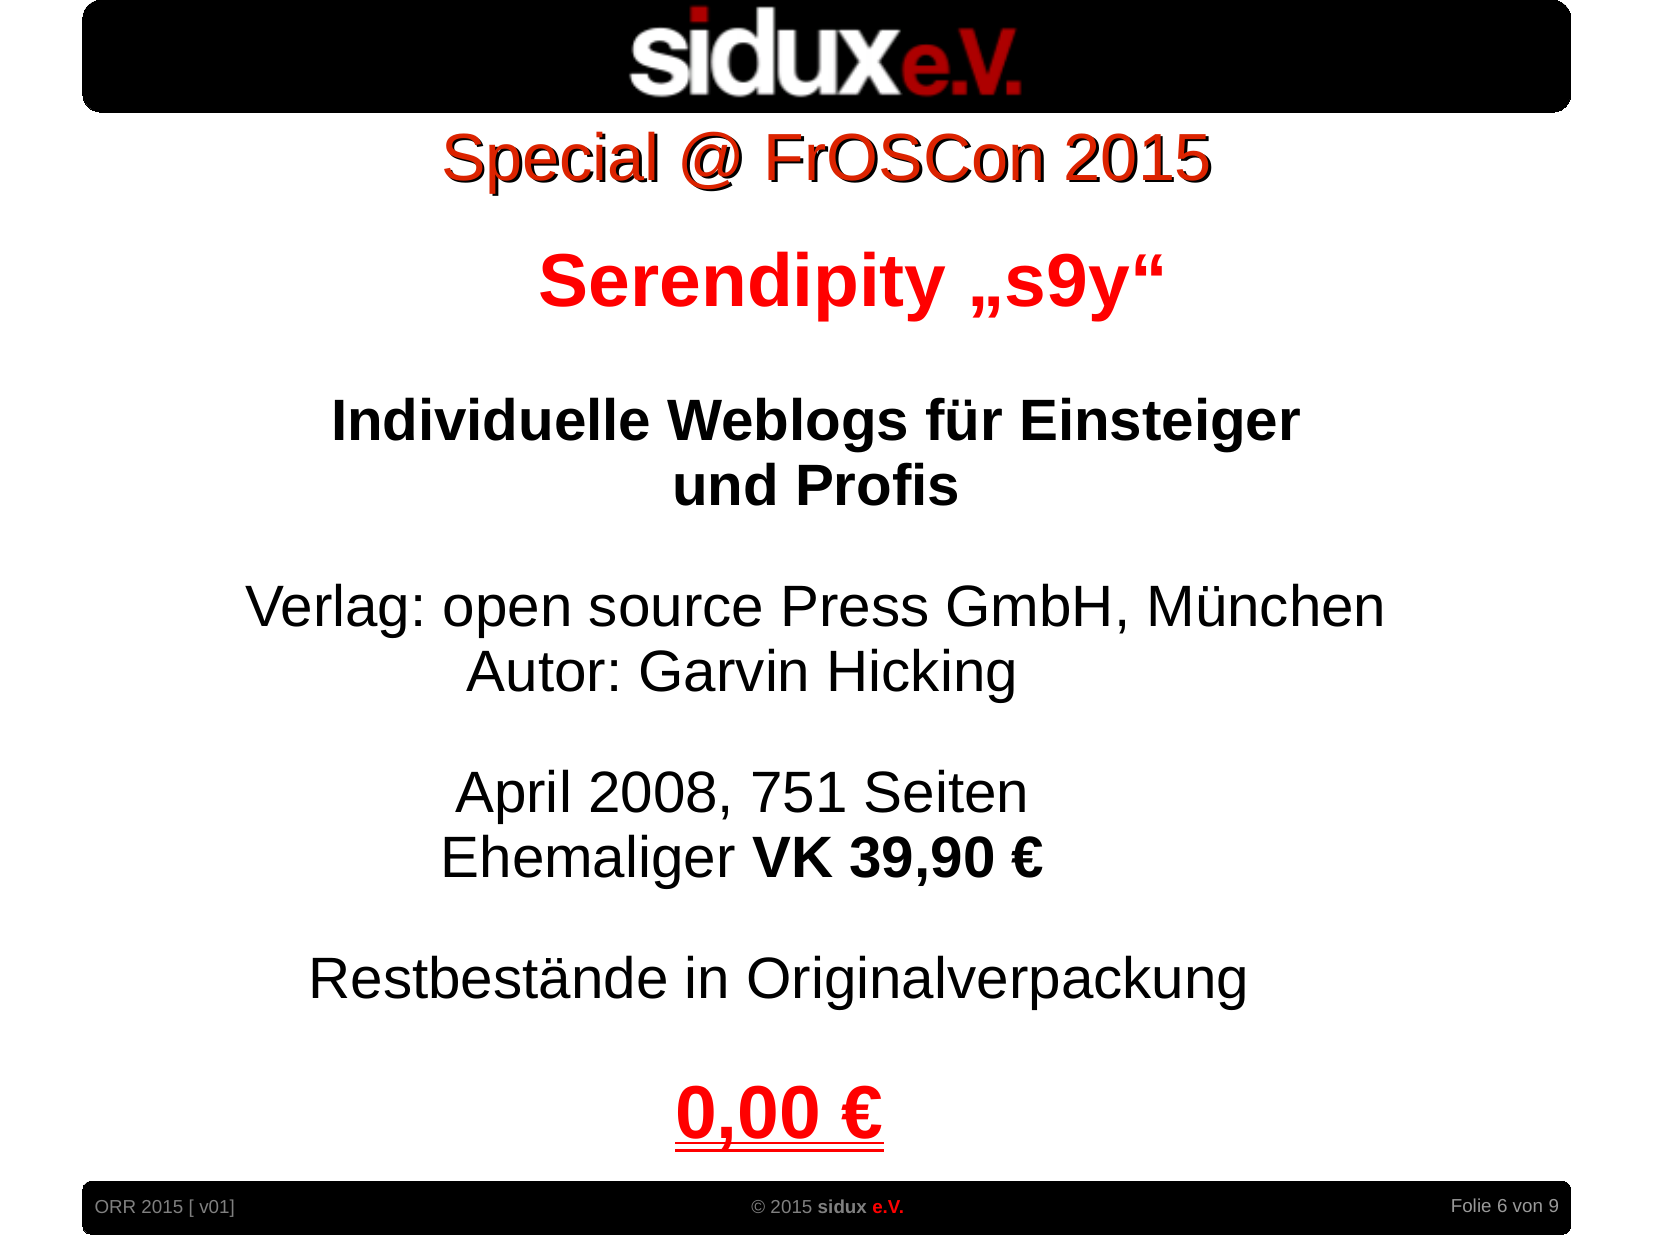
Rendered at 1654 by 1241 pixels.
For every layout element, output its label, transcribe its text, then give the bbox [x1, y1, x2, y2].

text_box Special @ FrOSCon 2015 [82, 112, 1571, 213]
picture [609, 0, 1028, 110]
text_box Serendipity „s9y“ Individuelle Weblogs für Einsteiger und Profis Verlag: open source Press GmbH, München Autor: Garvin Hicking April 2008, 751 Seiten Ehemaliger VK 39,90 € Restbestände in Originalverpackung 0,00 € [82, 224, 1571, 1170]
